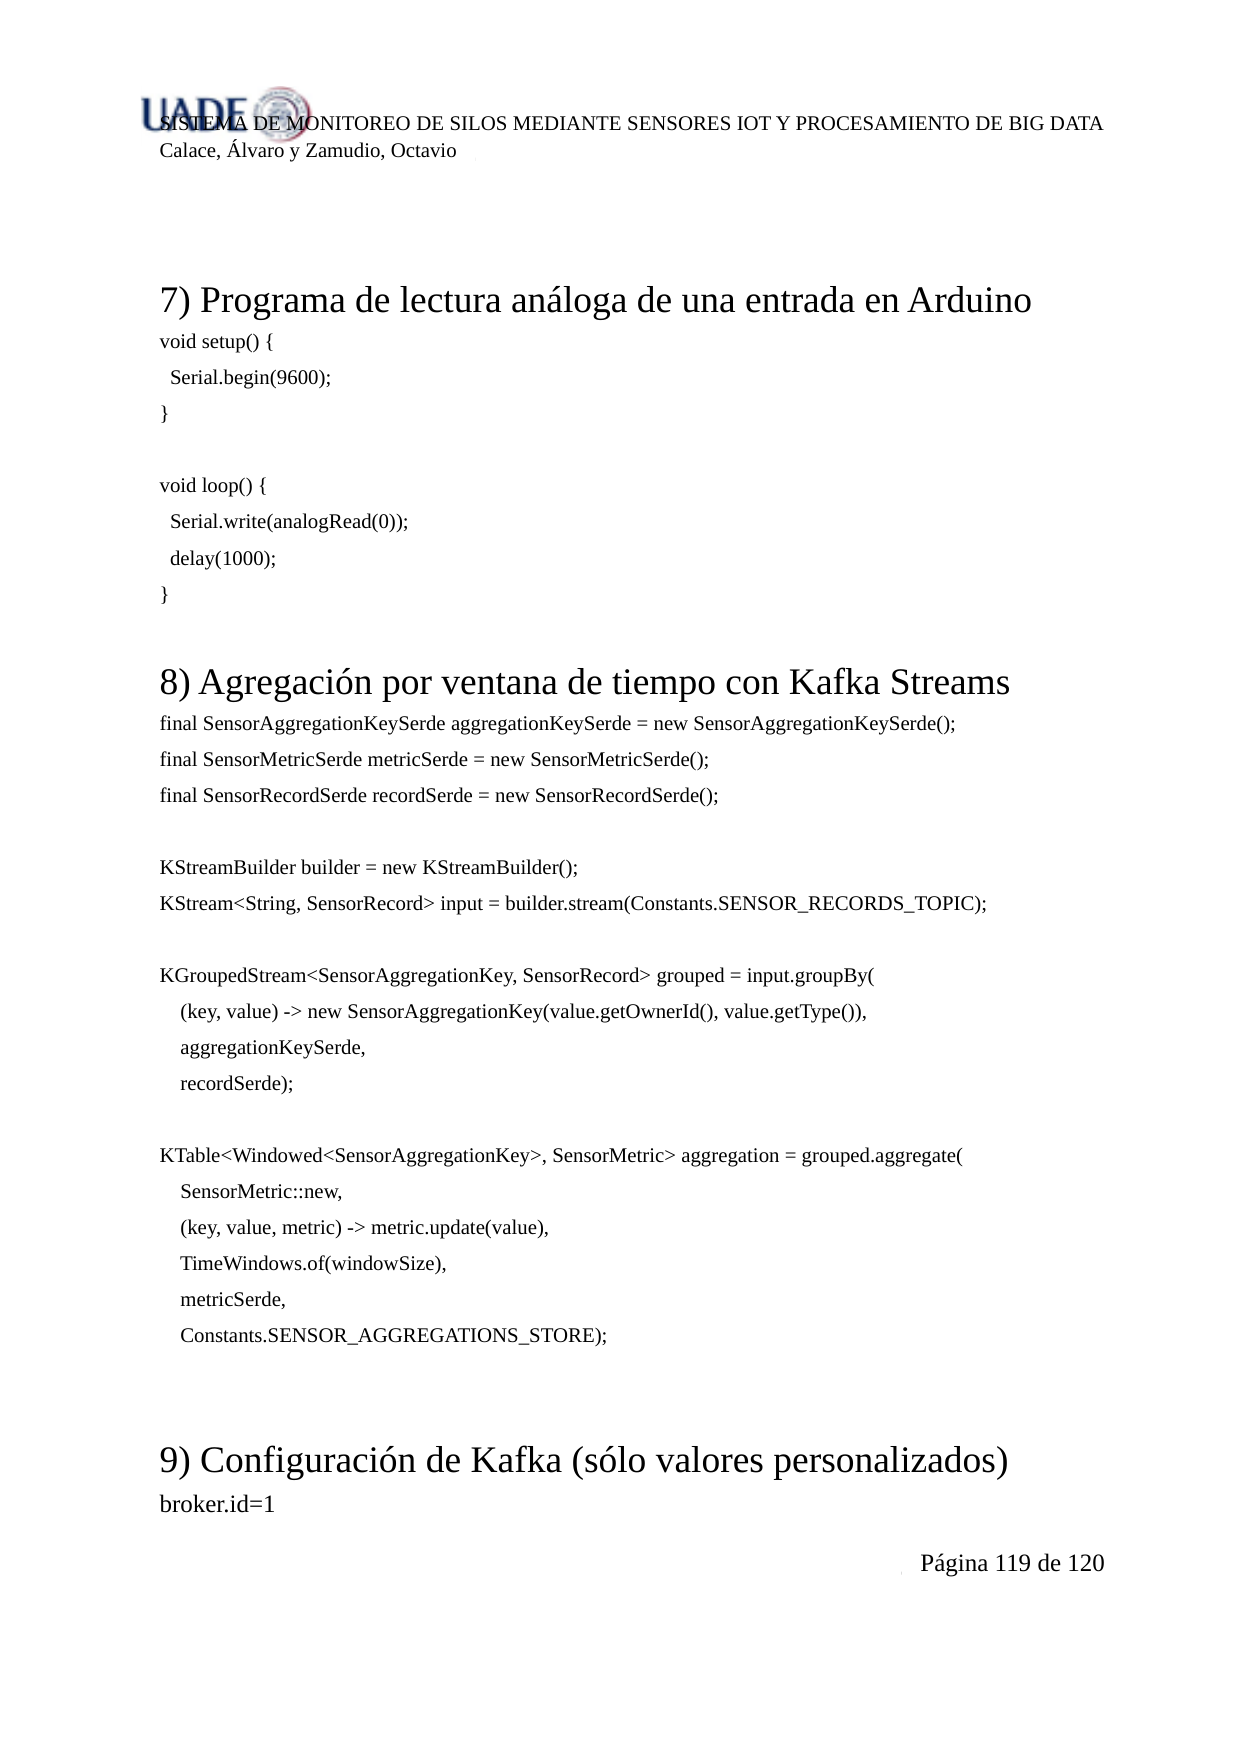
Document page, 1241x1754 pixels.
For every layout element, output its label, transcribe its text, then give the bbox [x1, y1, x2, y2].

text KStream<String, SensorRecord> input = builder.stream(Constants.SENSOR_RECORDS_TOPIC); [159, 891, 1104, 915]
text final SensorAggregationKeySerde aggregationKeySerde = new SensorAggregationKeySerde(); [159, 711, 1104, 735]
text } [159, 401, 1104, 425]
text recordSerde); [159, 1071, 1104, 1095]
subtitle 9) Configuración de Kafka (sólo valores personalizados) [159, 1437, 1104, 1480]
text KTable<Windowed<SensorAggregationKey>, SensorMetric> aggregation = grouped.aggregate( [159, 1143, 1104, 1167]
text (key, value, metric) -> metric.update(value), [159, 1215, 1104, 1239]
text void setup() { [159, 329, 1104, 353]
picture [140, 86, 314, 146]
text Serial.write(analogRead(0)); [159, 509, 1104, 533]
text final SensorRecordSerde recordSerde = new SensorRecordSerde(); [159, 783, 1104, 807]
text } [159, 582, 1104, 606]
text void loop() { [159, 473, 1104, 497]
text SensorMetric::new, [159, 1179, 1104, 1203]
subtitle 7) Programa de lectura análoga de una entrada en Arduino [159, 278, 1104, 321]
subtitle 8) Agregación por ventana de tiempo con Kafka Streams [159, 659, 1104, 702]
text final SensorMetricSerde metricSerde = new SensorMetricSerde(); [159, 747, 1104, 771]
text broker.id=1 [159, 1489, 1104, 1517]
text Serial.begin(9600); [159, 365, 1104, 389]
text metricSerde, [159, 1287, 1104, 1311]
text aggregationKeySerde, [159, 1035, 1104, 1059]
text TimeWindows.of(windowSize), [159, 1251, 1104, 1275]
text KGroupedStream<SensorAggregationKey, SensorRecord> grouped = input.groupBy( [159, 963, 1104, 987]
text delay(1000); [159, 546, 1104, 569]
text (key, value) -> new SensorAggregationKey(value.getOwnerId(), value.getType()), [159, 999, 1104, 1023]
text Constants.SENSOR_AGGREGATIONS_STORE); [159, 1323, 1104, 1347]
text KStreamBuilder builder = new KStreamBuilder(); [159, 855, 1104, 879]
